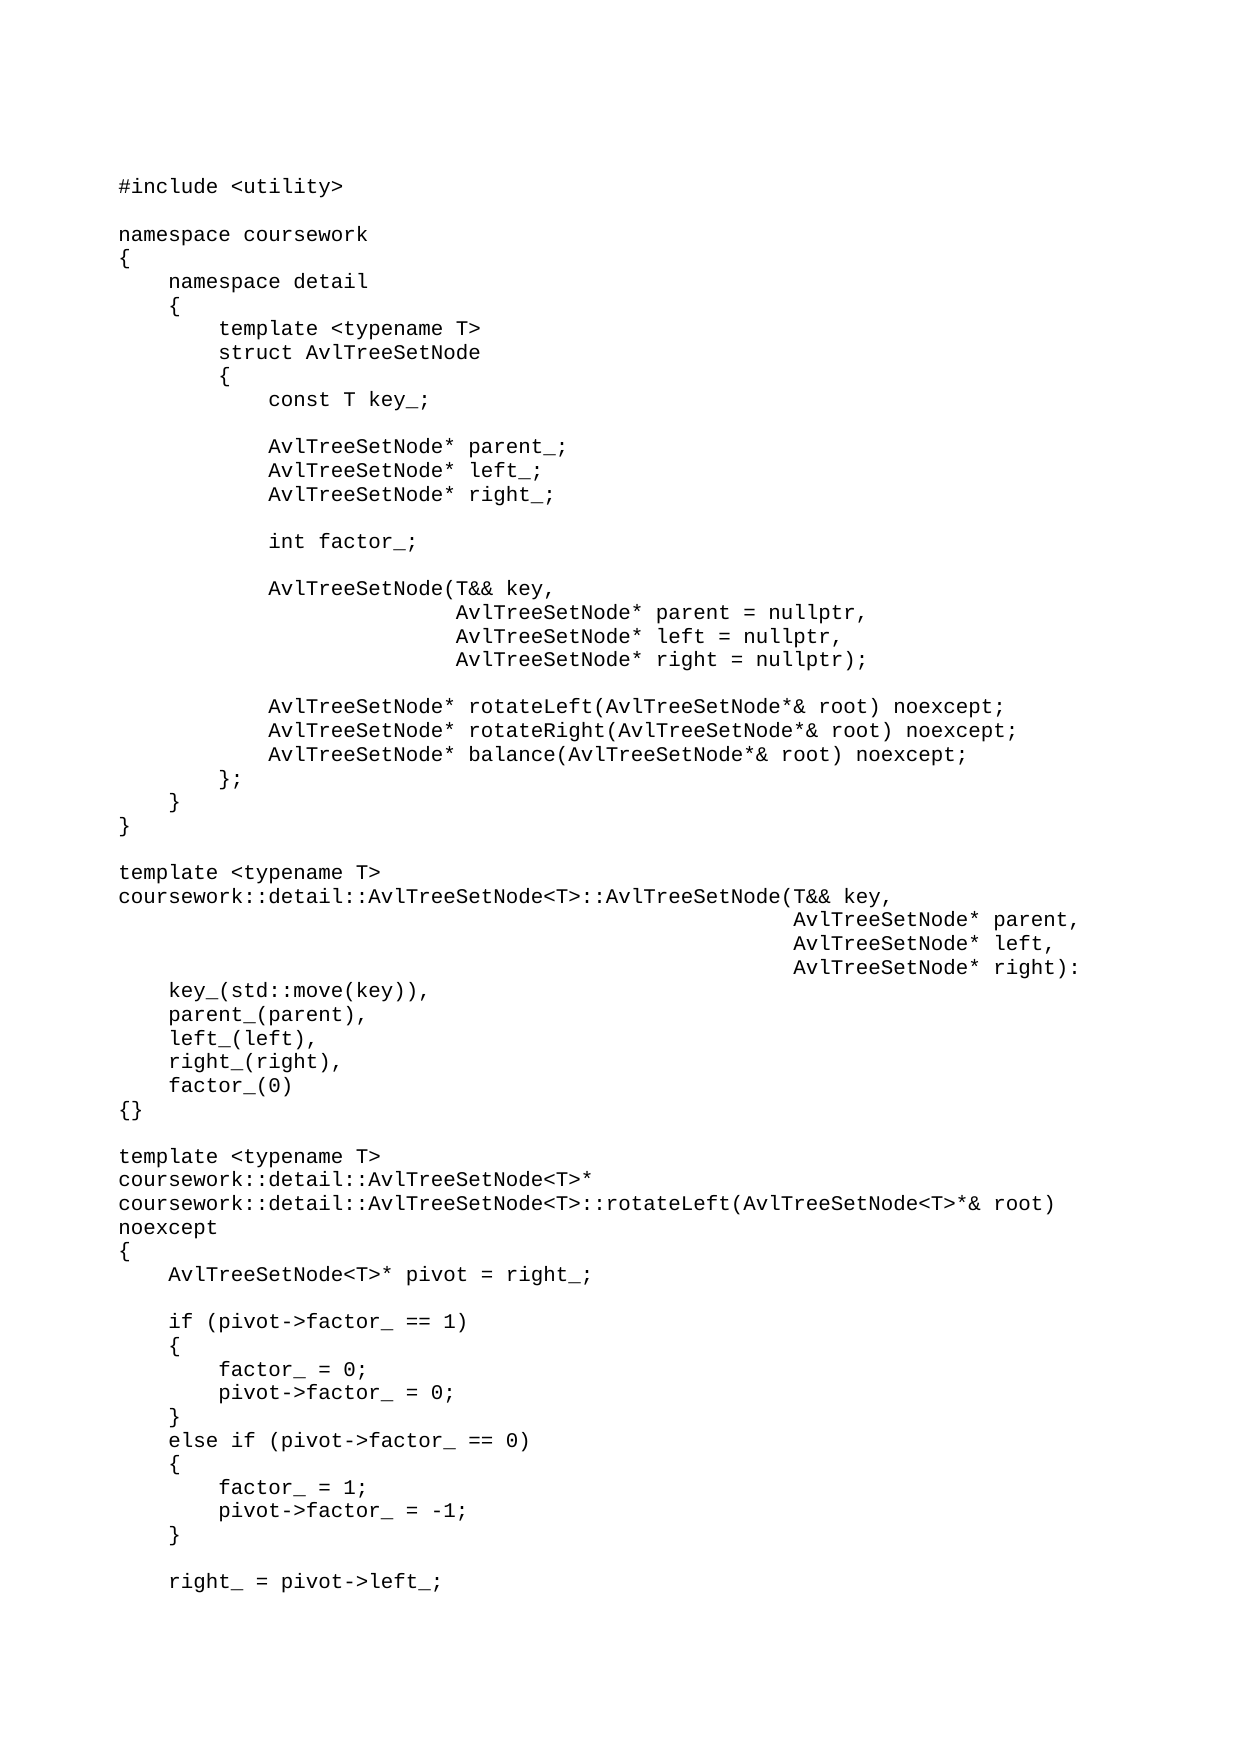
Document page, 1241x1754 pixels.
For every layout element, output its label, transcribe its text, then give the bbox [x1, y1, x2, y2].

text factor_ = 0; [118, 1359, 1122, 1382]
text key_(std::move(key)), [118, 980, 1122, 1004]
text pivot->factor_ = -1; [118, 1501, 1122, 1524]
text const T key_; [118, 389, 1122, 413]
text parent_(parent), [118, 1004, 1122, 1028]
text template <typename T> [118, 1146, 1122, 1169]
text template <typename T> [118, 318, 1122, 342]
text AvlTreeSetNode* rotateRight(AvlTreeSetNode*& root) noexcept; [118, 720, 1122, 744]
text AvlTreeSetNode* parent_; [118, 436, 1122, 460]
text AvlTreeSetNode* left, [118, 933, 1122, 957]
text factor_(0) [118, 1075, 1122, 1098]
text AvlTreeSetNode* left_; [118, 460, 1122, 484]
text else if (pivot->factor_ == 0) [118, 1429, 1122, 1453]
text int factor_; [118, 531, 1122, 555]
text if (pivot->factor_ == 1) [118, 1311, 1122, 1335]
text { [118, 1453, 1122, 1477]
text AvlTreeSetNode* right = nullptr); [118, 649, 1122, 673]
text AvlTreeSetNode* right_; [118, 484, 1122, 507]
text AvlTreeSetNode* balance(AvlTreeSetNode*& root) noexcept; [118, 744, 1122, 767]
text } [118, 791, 1122, 815]
text factor_ = 1; [118, 1477, 1122, 1501]
text AvlTreeSetNode<T>* pivot = right_; [118, 1264, 1122, 1288]
text #include <utility> [118, 176, 1122, 200]
text AvlTreeSetNode(T&& key, [118, 578, 1122, 602]
text { [118, 1240, 1122, 1264]
text { [118, 247, 1122, 271]
text struct AvlTreeSetNode [118, 342, 1122, 366]
text AvlTreeSetNode* parent, [118, 909, 1122, 933]
text {} [118, 1098, 1122, 1122]
text AvlTreeSetNode* rotateLeft(AvlTreeSetNode*& root) noexcept; [118, 697, 1122, 720]
text AvlTreeSetNode* right): [118, 957, 1122, 980]
text namespace coursework [118, 224, 1122, 247]
text { [118, 294, 1122, 318]
text pivot->factor_ = 0; [118, 1382, 1122, 1406]
text right_(right), [118, 1051, 1122, 1075]
text AvlTreeSetNode* parent = nullptr, [118, 602, 1122, 626]
text } [118, 1524, 1122, 1548]
text } [118, 815, 1122, 838]
text { [118, 366, 1122, 389]
text }; [118, 767, 1122, 791]
text coursework::detail::AvlTreeSetNode<T>* coursework::detail::AvlTreeSetNode<T>::rotateLeft(AvlTreeSetNode<T>*& root) noexcept [118, 1169, 1122, 1240]
text } [118, 1406, 1122, 1429]
text coursework::detail::AvlTreeSetNode<T>::AvlTreeSetNode(T&& key, [118, 886, 1122, 909]
text right_ = pivot->left_; [118, 1571, 1122, 1595]
text { [118, 1335, 1122, 1359]
text left_(left), [118, 1028, 1122, 1051]
text namespace detail [118, 271, 1122, 294]
text AvlTreeSetNode* left = nullptr, [118, 626, 1122, 649]
text template <typename T> [118, 862, 1122, 886]
